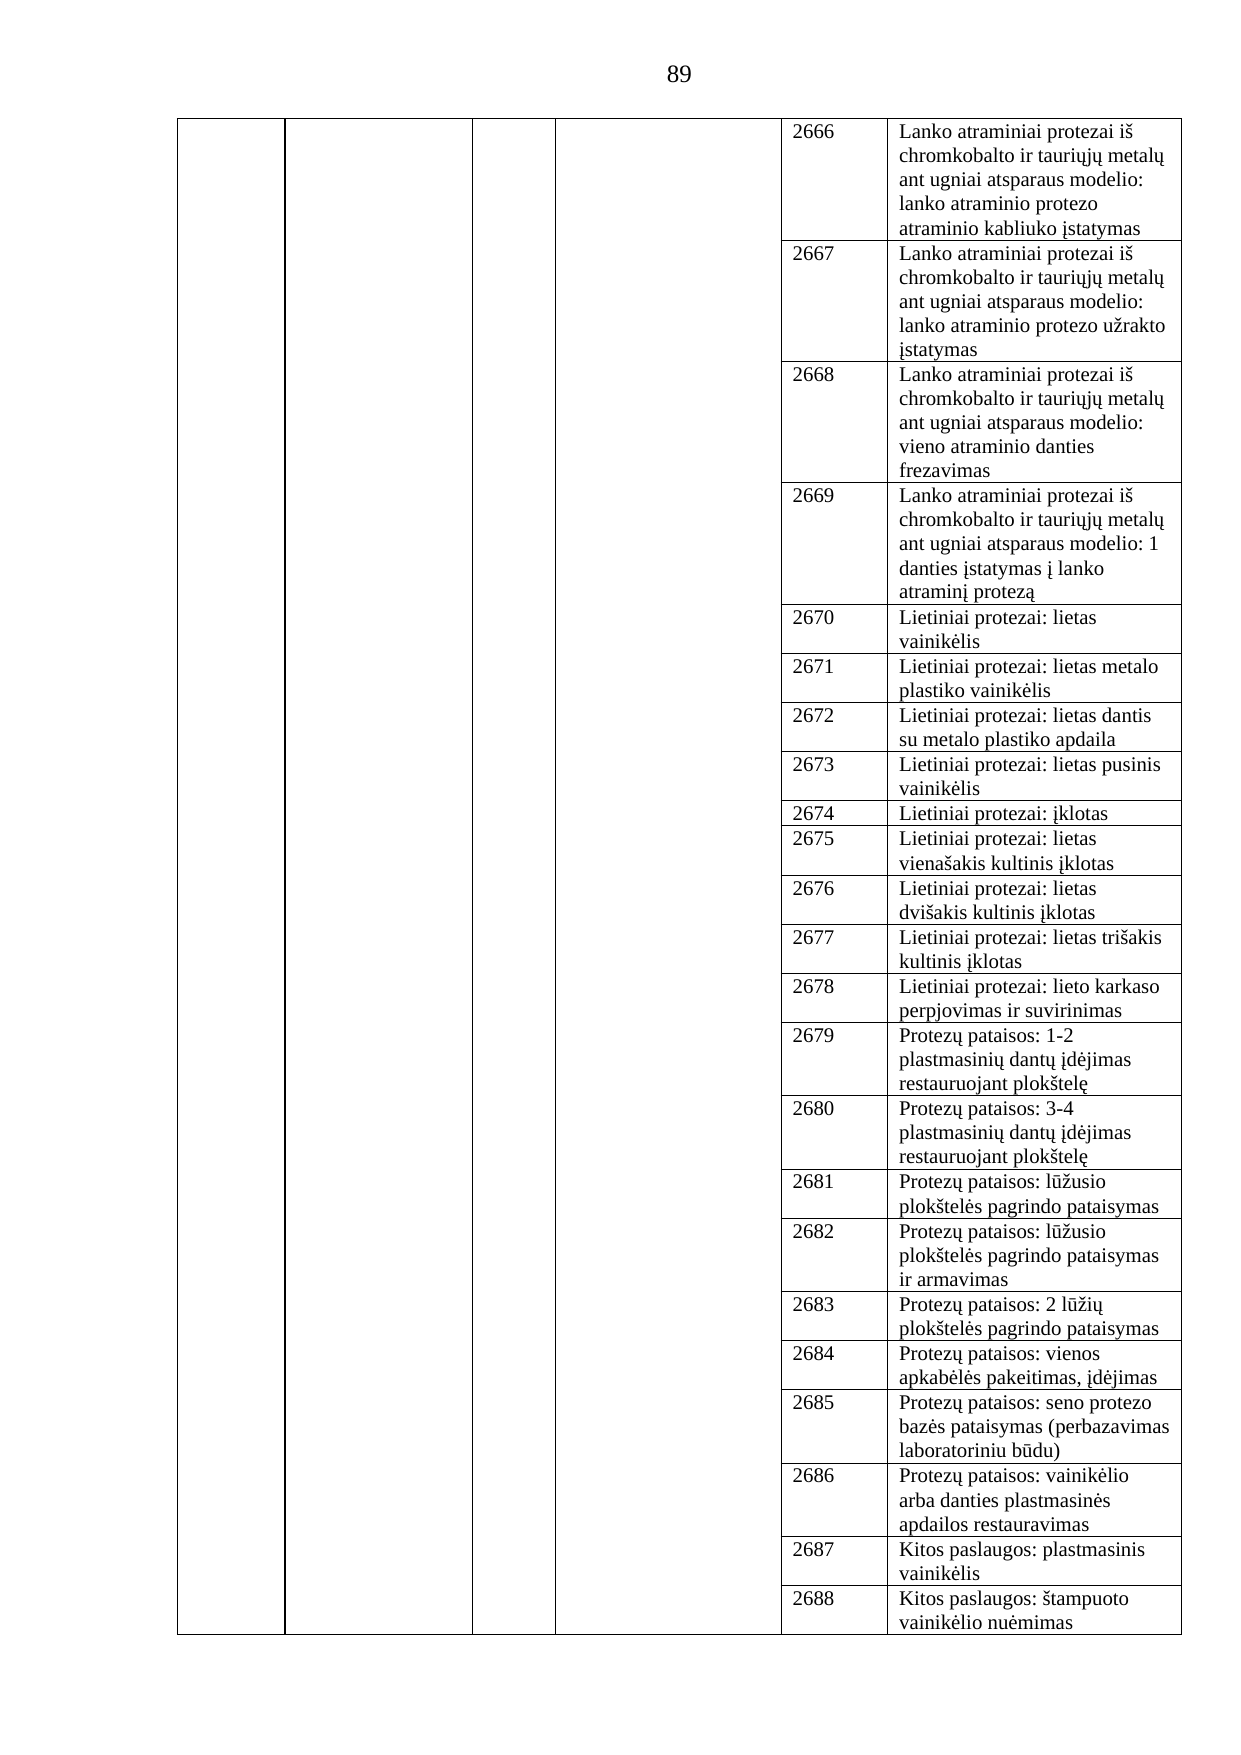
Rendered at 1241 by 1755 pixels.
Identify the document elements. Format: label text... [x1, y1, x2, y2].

table_cell 2688 [782, 1586, 887, 1634]
table_cell Lanko atraminiai protezai iš chromkobalto ir tauriųjų metalų ant ugniai atsparaus modelio: vieno atraminio danties frezavimas [888, 362, 1181, 482]
table_cell [178, 119, 284, 1634]
table_cell Lietiniai protezai: lietas dvišakis kultinis įklotas [888, 876, 1181, 924]
table_cell Lanko atraminiai protezai iš chromkobalto ir tauriųjų metalų ant ugniai atsparaus modelio: lanko atraminio protezo atraminio kabliuko įstatymas [888, 119, 1181, 239]
table_cell Lietiniai protezai: lietas trišakis kultinis įklotas [888, 925, 1181, 973]
table_cell 2676 [782, 876, 887, 924]
table_cell Lietiniai protezai: lietas vainikėlis [888, 605, 1181, 653]
table_cell 2677 [782, 925, 887, 973]
table_cell Protezų pataisos: 3-4 plastmasinių dantų įdėjimas restauruojant plokštelę [888, 1096, 1181, 1168]
table_cell Kitos paslaugos: plastmasinis vainikėlis [888, 1537, 1181, 1585]
table_cell [286, 119, 472, 1634]
table_cell 2680 [782, 1096, 887, 1168]
table_cell 2673 [782, 752, 887, 800]
table_cell [556, 119, 781, 1634]
table_cell Kitos paslaugos: štampuoto vainikėlio nuėmimas [888, 1586, 1181, 1634]
table_cell Lietiniai protezai: lietas dantis su metalo plastiko apdaila [888, 703, 1181, 751]
table_cell 2668 [782, 362, 887, 482]
table_cell 2679 [782, 1023, 887, 1095]
table_cell Lietiniai protezai: lietas metalo plastiko vainikėlis [888, 654, 1181, 702]
table_cell 2682 [782, 1219, 887, 1291]
table_cell Protezų pataisos: seno protezo bazės pataisymas (perbazavimas laboratoriniu būdu) [888, 1390, 1181, 1462]
table_cell Lietiniai protezai: įklotas [888, 801, 1181, 825]
table_cell Protezų pataisos: 1-2 plastmasinių dantų įdėjimas restauruojant plokštelę [888, 1023, 1181, 1095]
table_cell 2685 [782, 1390, 887, 1462]
table_cell 2672 [782, 703, 887, 751]
table_cell 2687 [782, 1537, 887, 1585]
table_cell Lanko atraminiai protezai iš chromkobalto ir tauriųjų metalų ant ugniai atsparaus modelio: lanko atraminio protezo užrakto įstatymas [888, 241, 1181, 361]
table_cell Protezų pataisos: lūžusio plokštelės pagrindo pataisymas [888, 1170, 1181, 1218]
table_cell Protezų pataisos: vienos apkabėlės pakeitimas, įdėjimas [888, 1341, 1181, 1389]
table_cell Lanko atraminiai protezai iš chromkobalto ir tauriųjų metalų ant ugniai atsparaus modelio: 1 danties įstatymas į lanko atraminį protezą [888, 483, 1181, 603]
table_cell 2674 [782, 801, 887, 825]
table_cell 2684 [782, 1341, 887, 1389]
table_cell 2669 [782, 483, 887, 603]
table_cell 2666 [782, 119, 887, 239]
table_cell Protezų pataisos: 2 lūžių plokštelės pagrindo pataisymas [888, 1292, 1181, 1340]
table_cell 2671 [782, 654, 887, 702]
table_cell 2686 [782, 1464, 887, 1536]
table_cell Lietiniai protezai: lieto karkaso perpjovimas ir suvirinimas [888, 974, 1181, 1022]
table_cell Lietiniai protezai: lietas pusinis vainikėlis [888, 752, 1181, 800]
table_cell 2683 [782, 1292, 887, 1340]
table_cell 2681 [782, 1170, 887, 1218]
table_cell 2675 [782, 826, 887, 874]
table_cell Protezų pataisos: vainikėlio arba danties plastmasinės apdailos restauravimas [888, 1464, 1181, 1536]
table_cell [473, 119, 555, 1634]
table_cell 2678 [782, 974, 887, 1022]
table_cell Lietiniai protezai: lietas vienašakis kultinis įklotas [888, 826, 1181, 874]
table_cell Protezų pataisos: lūžusio plokštelės pagrindo pataisymas ir armavimas [888, 1219, 1181, 1291]
table_cell 2667 [782, 241, 887, 361]
table_cell 2670 [782, 605, 887, 653]
